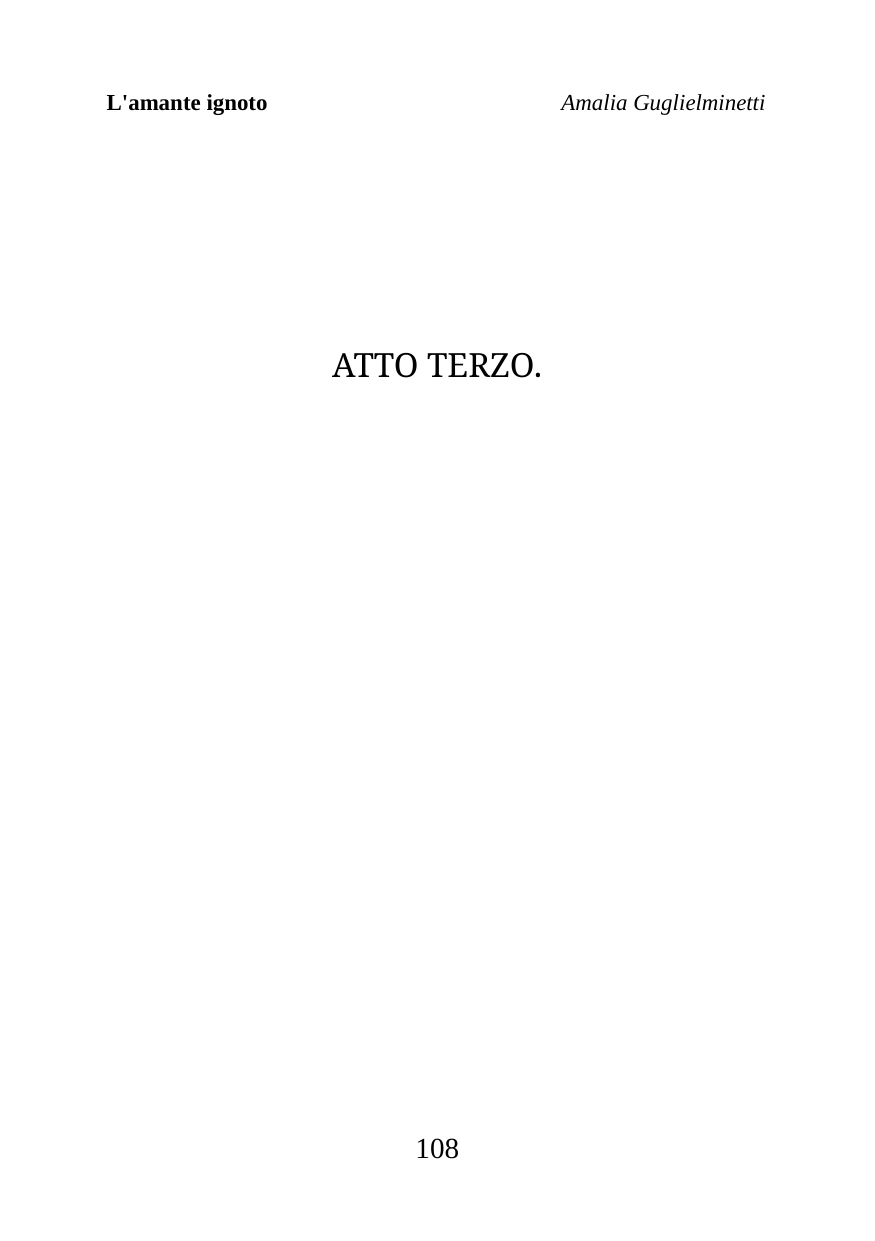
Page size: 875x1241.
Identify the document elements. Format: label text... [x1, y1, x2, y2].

subtitle ATTO TERZO. [106, 341, 768, 387]
